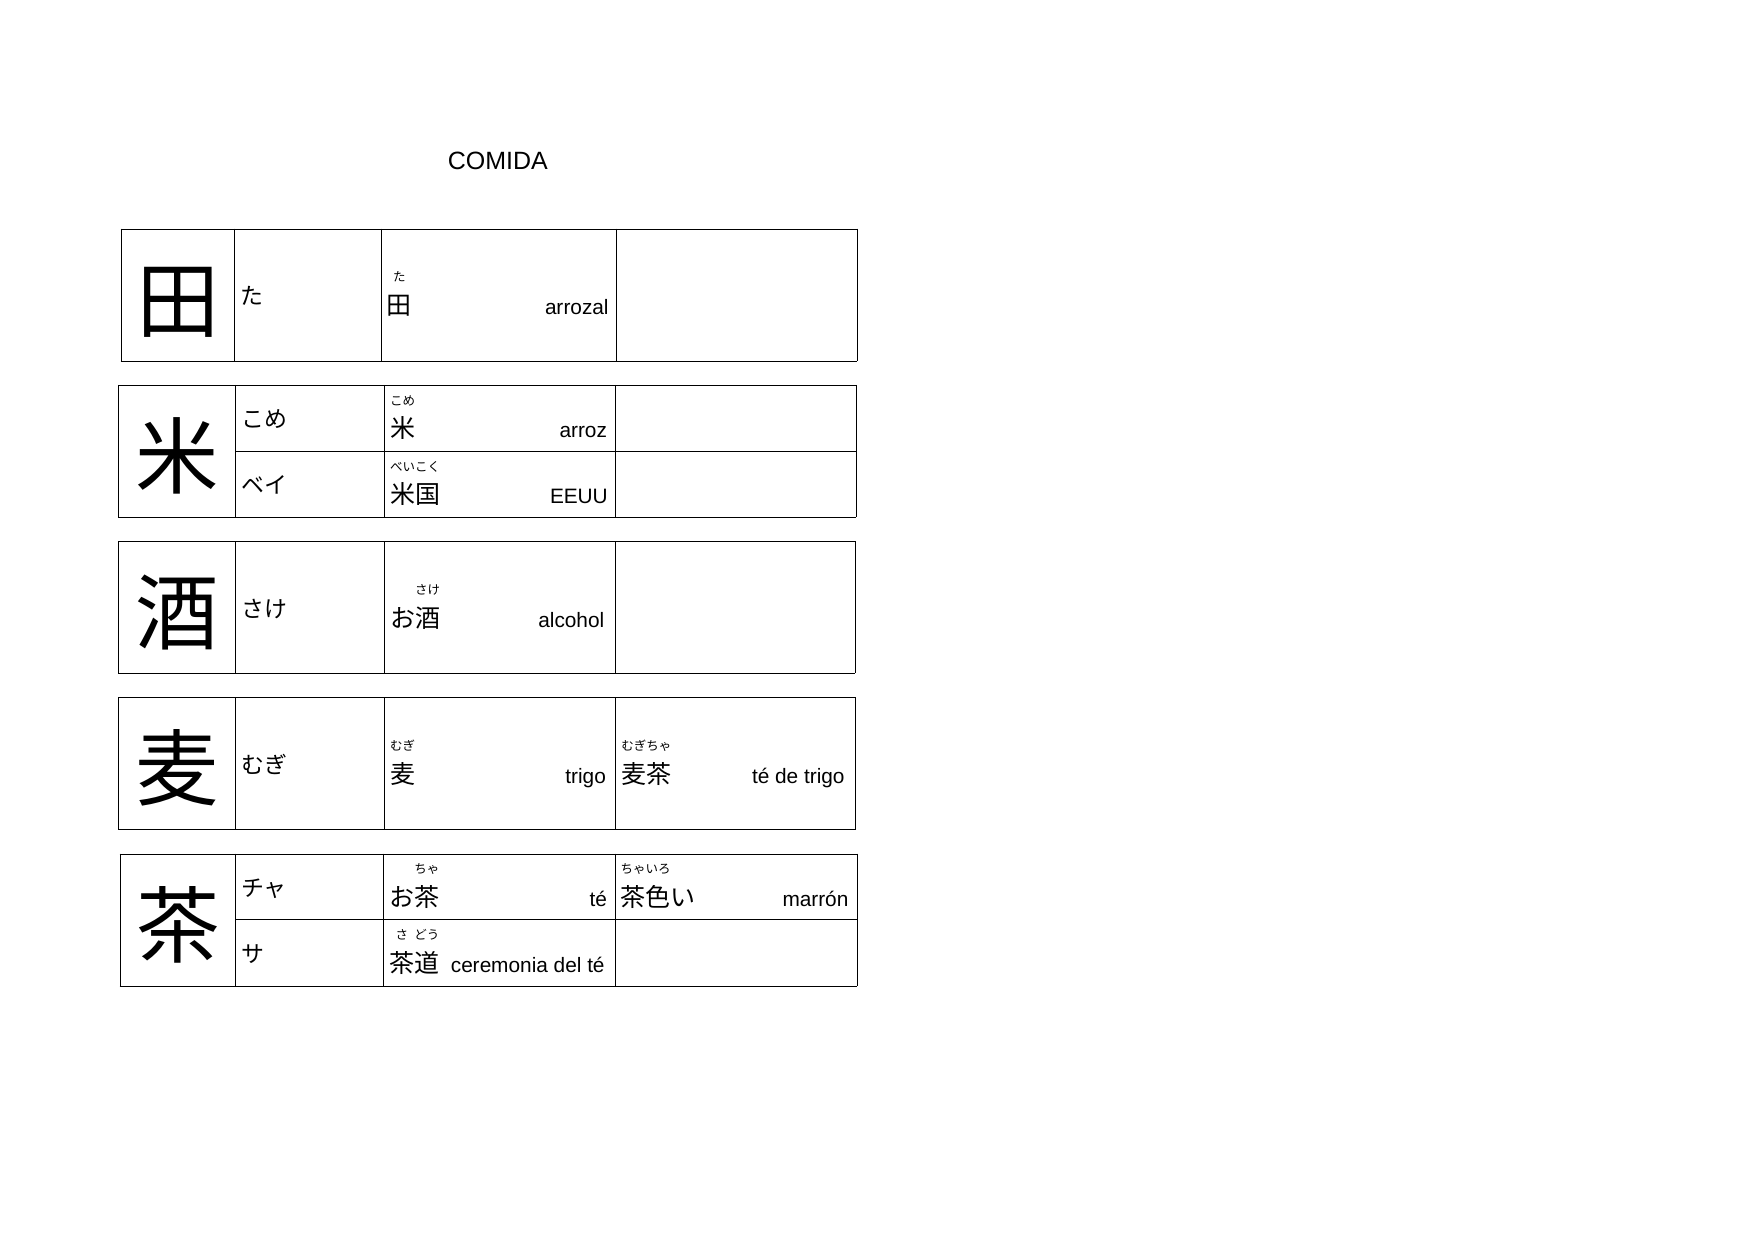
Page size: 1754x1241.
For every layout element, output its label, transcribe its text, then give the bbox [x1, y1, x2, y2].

table_cell [616, 452, 856, 517]
table_header た [235, 230, 381, 361]
text COMIDA [118, 146, 877, 175]
table_header 麦 [119, 698, 235, 829]
table_header [616, 542, 855, 673]
table_header 茶 [121, 855, 235, 986]
table_header こめ [236, 386, 384, 451]
table_header 酒 [119, 542, 235, 673]
table_header チャ [236, 855, 383, 919]
table_header お茶ちゃ té [384, 855, 615, 919]
table_cell 米べい国こく EEUU [385, 452, 615, 517]
table_header 田た arrozal [382, 230, 616, 361]
table_header むぎ [236, 698, 384, 829]
table_cell 茶さ道どう ceremonia del té [384, 920, 615, 986]
table_header [616, 386, 856, 451]
table_cell サ [236, 920, 383, 986]
table_header 麦むぎ茶ちゃ té de trigo [616, 698, 855, 829]
table_header [617, 230, 857, 361]
table_header さけ [236, 542, 384, 673]
table_header 田 [122, 230, 234, 361]
table_cell ベイ [236, 452, 384, 517]
table_header 茶ちゃ色いろい marrón [616, 855, 857, 919]
table_header お酒さけ alcohol [385, 542, 615, 673]
table_header 米 [119, 386, 235, 517]
table_header 米こめ arroz [385, 386, 615, 451]
table_cell [616, 920, 857, 986]
table_header 麦むぎ trigo [385, 698, 615, 829]
